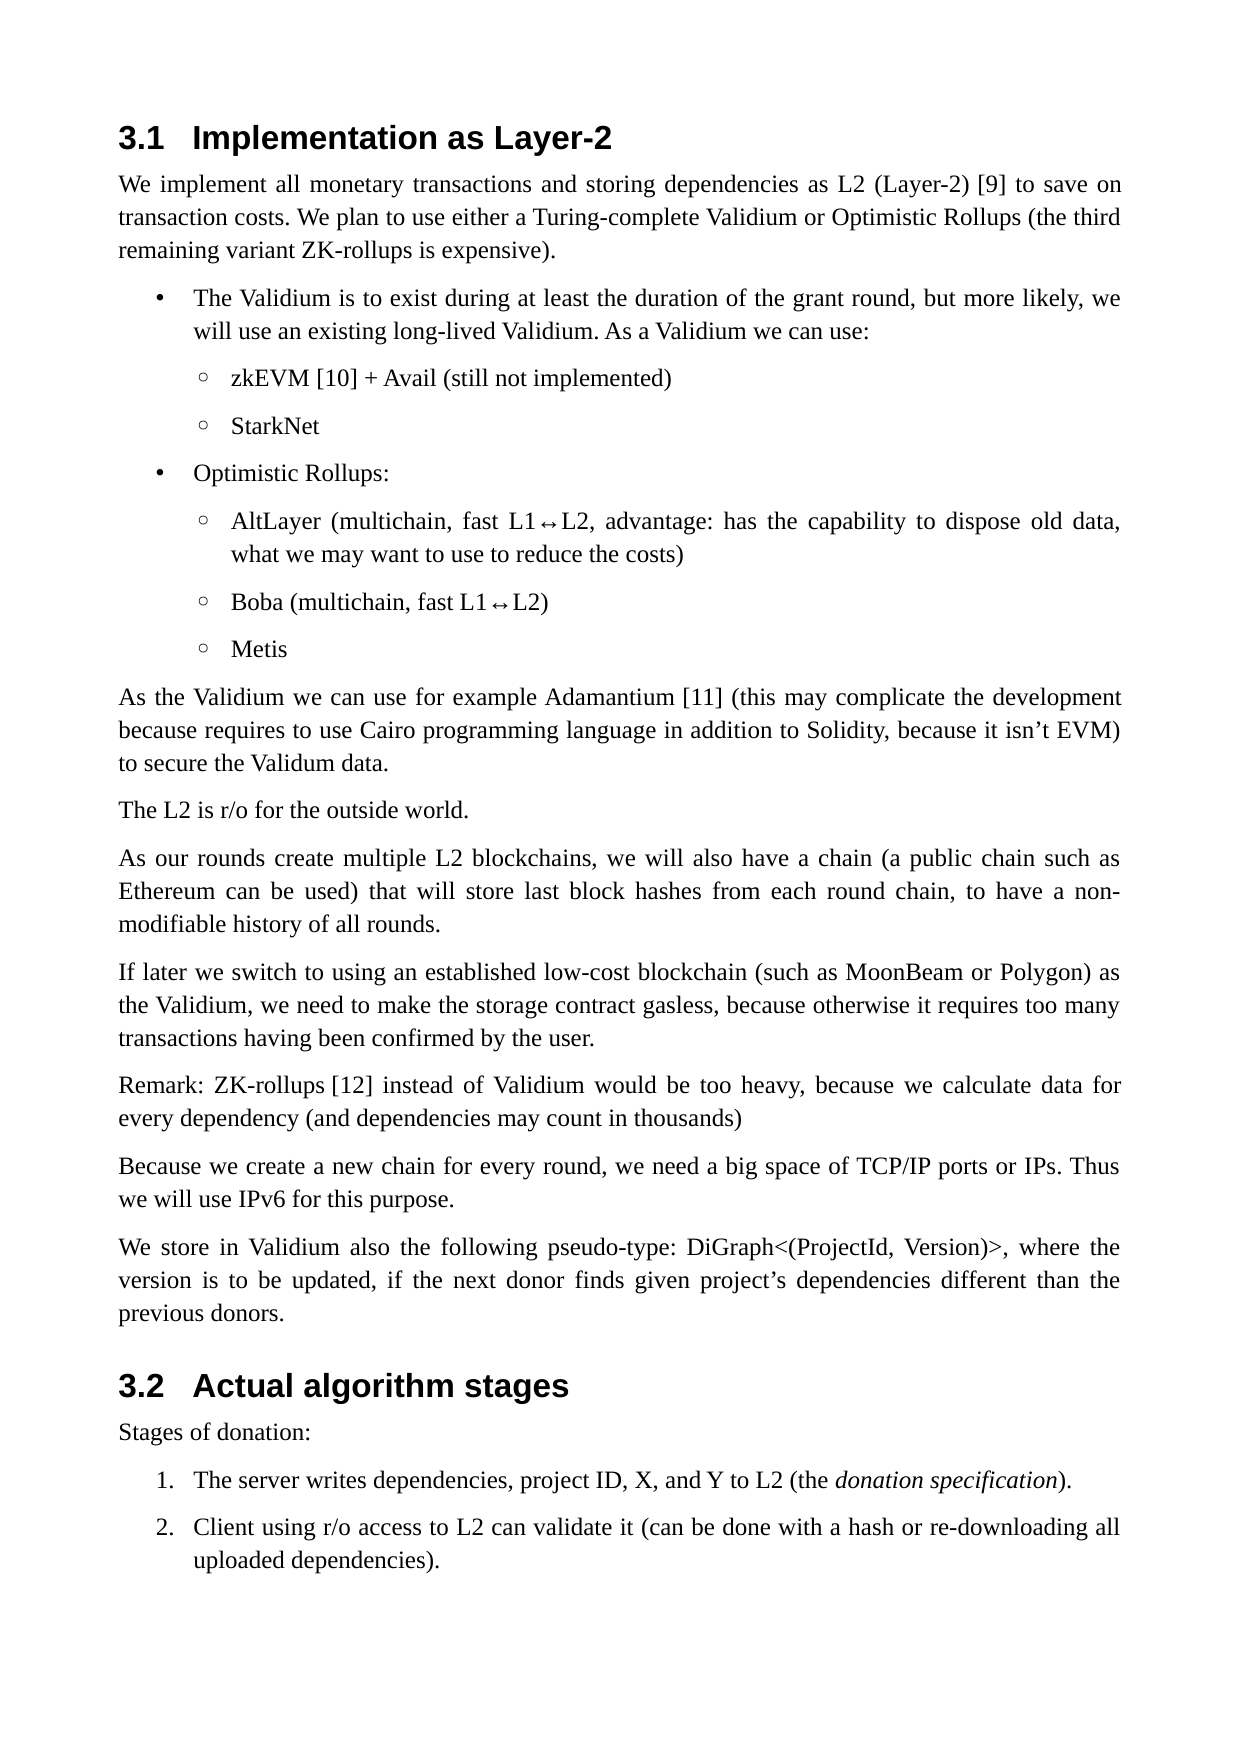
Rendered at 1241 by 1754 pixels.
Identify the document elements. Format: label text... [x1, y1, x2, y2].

text If later we switch to using an established low-cost blockchain (such as MoonBeam or Polygon) as the Validium, we need to make the storage contract gasless, because otherwise it requires too many transactions having been confirmed by the user. [118, 957, 1122, 1052]
text Because we create a new chain for every round, we need a big space of TCP/IP ports or IPs. Thus we will use IPv6 for this purpose. [118, 1151, 1122, 1213]
text We implement all monetary transactions and storing dependencies as L2 (Layer-2) [9] to save on transaction costs. We plan to use either a Turing-complete Validium or Optimistic Rollups (the third remaining variant ZK-rollups is expensive). [118, 169, 1122, 264]
list Client using r/o access to L2 can validate it (can be done with a hash or re-downloading all uploaded dependencies). [156, 1512, 1122, 1574]
list zkEVM [10] + Avail (still not implemented) [193, 363, 1122, 392]
list AltLayer (multichain, fast L1↔L2, advantage: has the capability to dispose old data, what we may want to use to reduce the costs) [193, 506, 1122, 568]
text As the Validium we can use for example Adamantium [11] (this may complicate the development because requires to use Cairo programming language in addition to Solidity, because it isn’t EVM) to secure the Validum data. [118, 682, 1122, 777]
text Stages of donation: [118, 1417, 1122, 1446]
subtitle Implementation as Layer-2 [118, 118, 1122, 157]
list Boba (multichain, fast L1↔L2) [193, 587, 1122, 616]
text As our rounds create multiple L2 blockchains, we will also have a chain (a public chain such as Ethereum can be used) that will store last block hashes from each round chain, to have a non-modifiable history of all rounds. [118, 843, 1122, 938]
text We store in Validium also the following pseudo-type: DiGraph<(ProjectId, Version)>, where the version is to be updated, if the next donor finds given project’s dependencies different than the previous donors. [118, 1232, 1122, 1327]
list StarkNet [193, 411, 1122, 440]
text Remark: ZK-rollups [12] instead of Validium would be too heavy, because we calculate data for every dependency (and dependencies may count in thousands) [118, 1071, 1122, 1132]
list Optimistic Rollups: [156, 458, 1122, 487]
subtitle Actual algorithm stages [118, 1366, 1122, 1405]
list Metis [193, 634, 1122, 663]
list The Validium is to exist during at least the duration of the grant round, but more likely, we will use an existing long-lived Validium. As a Validium we can use: [156, 283, 1122, 344]
list The server writes dependencies, project ID, X, and Y to L2 (the donation specification). [156, 1465, 1122, 1493]
text The L2 is r/o for the outside world. [118, 796, 1122, 824]
